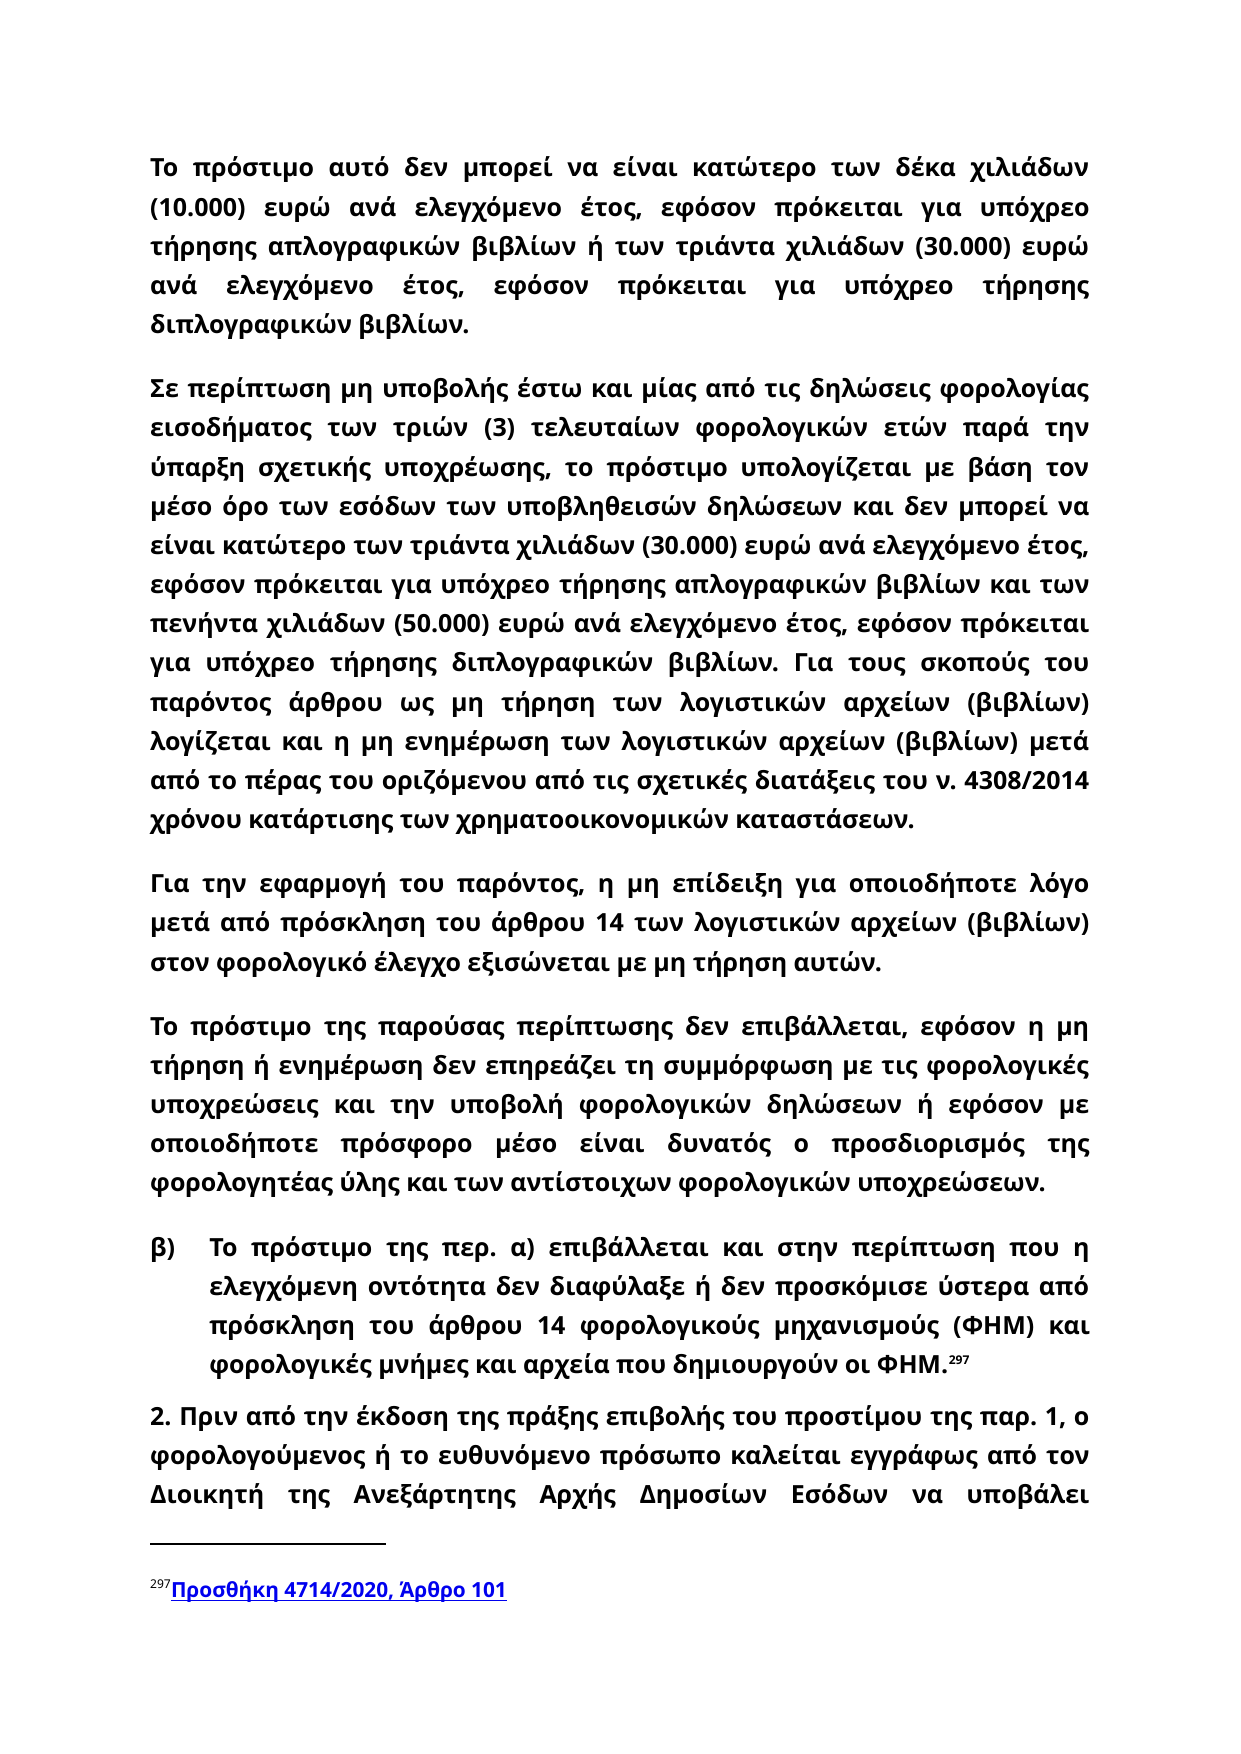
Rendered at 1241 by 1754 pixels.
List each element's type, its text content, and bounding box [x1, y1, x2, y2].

text Για την εφαρμογή του παρόντος, η μη επίδειξη για οποιοδήποτε λόγο μετά από πρόσκληση του άρθρου 14 των λογιστικών αρχείων (βιβλίων) στον φορολογικό έλεγχο εξισώνεται με μη τήρηση αυτών. [150, 866, 1090, 978]
text Το πρόστιμο αυτό δεν μπορεί να είναι κατώτερο των δέκα χιλιάδων (10.000) ευρώ ανά ελεγχόμενο έτος, εφόσον πρόκειται για υπόχρεο τήρησης απλογραφικών βιβλίων ή των τριάντα χιλιάδων (30.000) ευρώ ανά ελεγχόμενο έτος, εφόσον πρόκειται για υπόχρεο τήρησης διπλογραφικών βιβλίων. [150, 150, 1090, 341]
text Προσθήκη 4714/2020, Άρθρο 101 [150, 1576, 1090, 1604]
text Σε περίπτωση μη υποβολής έστω και μίας από τις δηλώσεις φορολογίας εισοδήματος των τριών (3) τελευταίων φορολογικών ετών παρά την ύπαρξη σχετικής υποχρέωσης, το πρόστιμο υπολογίζεται με βάση τον μέσο όρο των εσόδων των υποβληθεισών δηλώσεων και δεν μπορεί να είναι κατώτερο των τριάντα χιλιάδων (30.000) ευρώ ανά ελεγχόμενο έτος, εφόσον πρόκειται για υπόχρεο τήρησης απλογραφικών βιβλίων και των πενήντα χιλιάδων (50.000) ευρώ ανά ελεγχόμενο έτος, εφόσον πρόκειται για υπόχρεο τήρησης διπλογραφικών βιβλίων. Για τους σκοπούς του παρόντος άρθρου ως μη τήρηση των λογιστικών αρχείων (βιβλίων) λογίζεται και η μη ενημέρωση των λογιστικών αρχείων (βιβλίων) μετά από το πέρας του οριζόμενου από τις σχετικές διατάξεις του ν. 4308/2014 χρόνου κατάρτισης των χρηματοοικονομικών καταστάσεων. [150, 371, 1090, 836]
list β) Το πρόστιμο της περ. α) επιβάλλεται και στην περίπτωση που η ελεγχόμενη οντότητα δεν διαφύλαξε ή δεν προσκόμισε ύστερα από πρόσκληση του άρθρου 14 φορολογικούς μηχανισμούς (ΦΗΜ) και φορολογικές μνήμες και αρχεία που δημιουργούν οι ΦΗΜ. [150, 1229, 1090, 1381]
text Το πρόστιμο της παρούσας περίπτωσης δεν επιβάλλεται, εφόσον η μη τήρηση ή ενημέρωση δεν επηρεάζει τη συμμόρφωση με τις φορολογικές υποχρεώσεις και την υποβολή φορολογικών δηλώσεων ή εφόσον με οποιοδήποτε πρόσφορο μέσο είναι δυνατός ο προσδιορισμός της φορολογητέας ύλης και των αντίστοιχων φορολογικών υποχρεώσεων. [150, 1008, 1090, 1199]
text 2. Πριν από την έκδοση της πράξης επιβολής του προστίμου της παρ. 1, ο φορολογούμενος ή το ευθυνόμενο πρόσωπο καλείται εγγράφως από τον Διοικητή της Ανεξάρτητης Αρχής Δημοσίων Εσόδων να υποβάλει [150, 1398, 1090, 1511]
